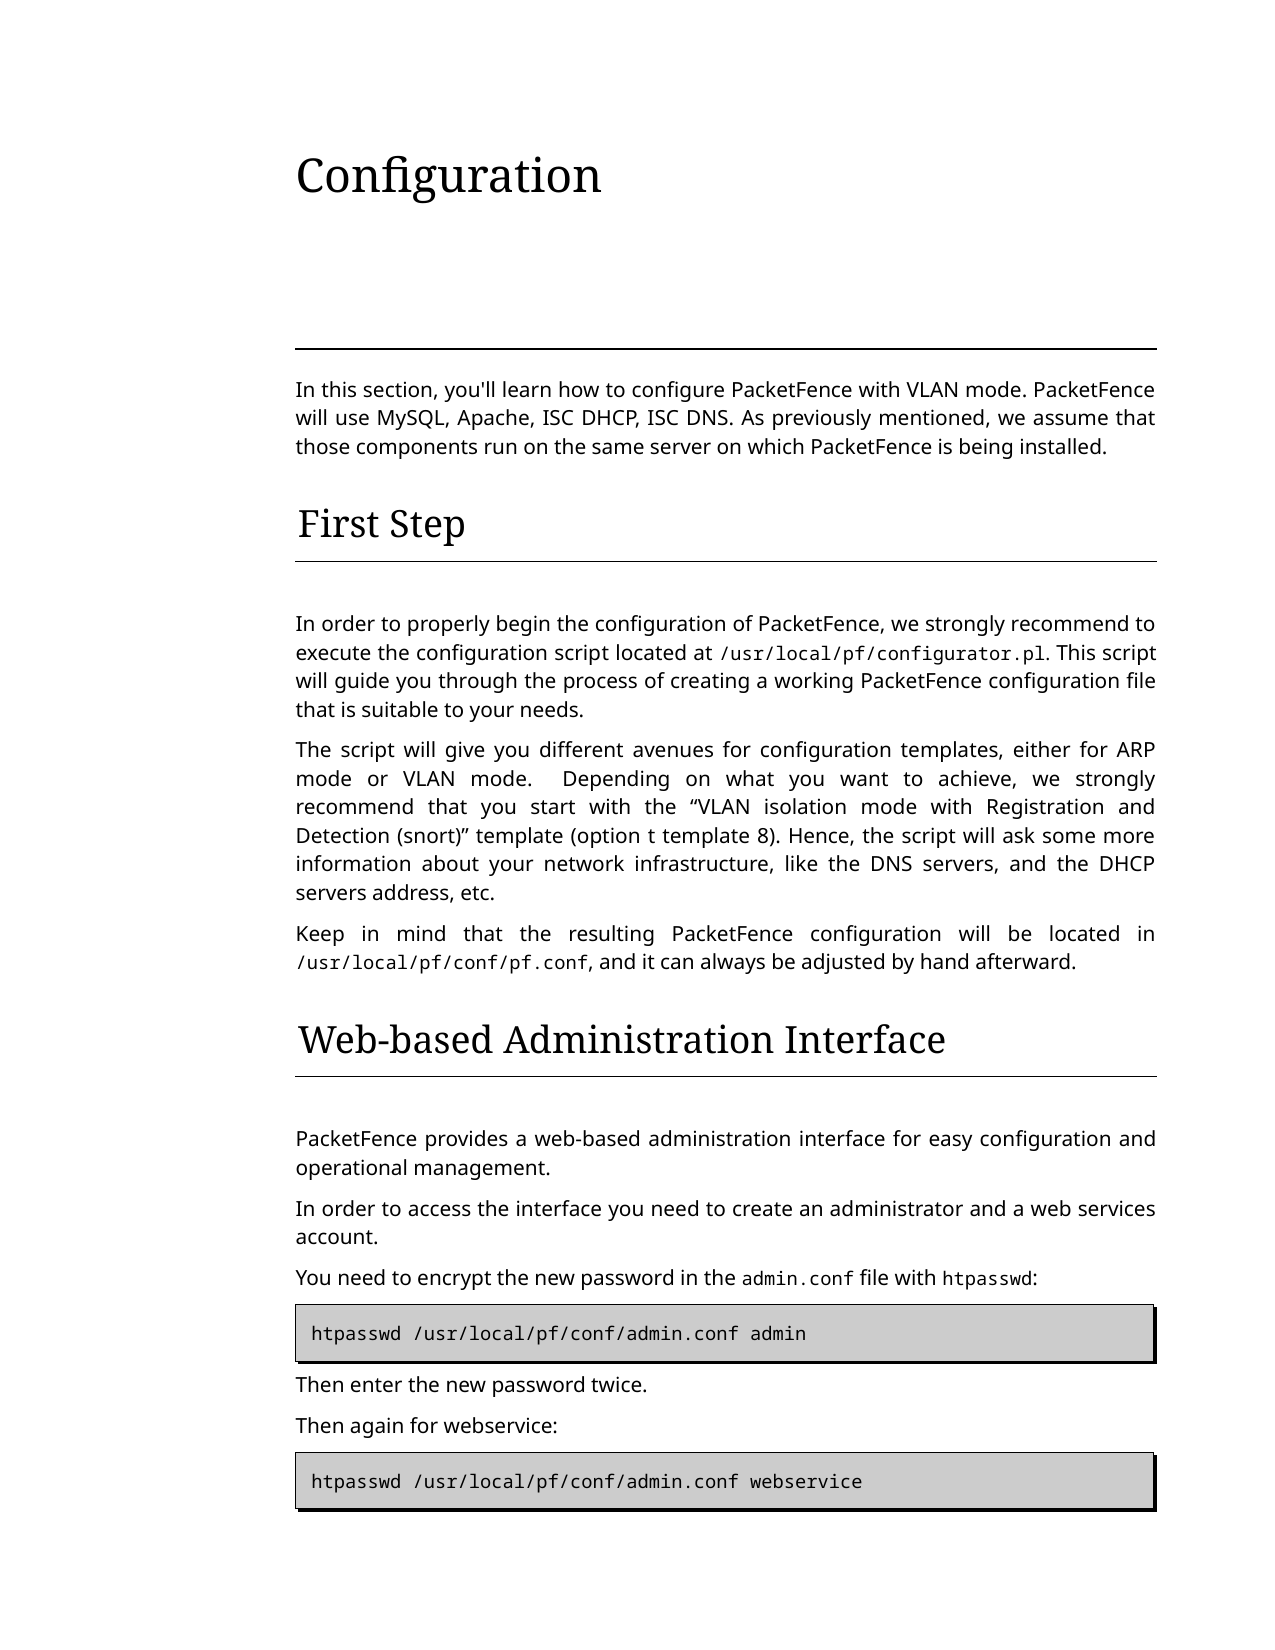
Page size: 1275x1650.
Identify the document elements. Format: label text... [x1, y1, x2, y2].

text Then again for webservice: [295, 1411, 1157, 1440]
text The script will give you different avenues for configuration templates, either for ARP mode or VLAN mode. Depending on what you want to achieve, we strongly recommend that you start with the “VLAN isolation mode with Registration and Detection (snort)” template (option t template 8). Hence, the script will ask some more information about your network infrastructure, like the DNS servers, and the DHCP servers address, etc. [295, 736, 1157, 906]
subtitle First Step [295, 498, 1157, 561]
text PacketFence provides a web-based administration interface for easy configuration and operational management. [295, 1124, 1157, 1181]
text In order to properly begin the configuration of PacketFence, we strongly recommend to execute the configuration script located at /usr/local/pf/configurator.pl. This script will guide you through the process of creating a working PacketFence configuration file that is suitable to your needs. [295, 609, 1157, 723]
text Keep in mind that the resulting PacketFence configuration will be located in /usr/local/pf/conf/pf.conf, and it can always be adjusted by hand afterward. [295, 919, 1157, 976]
text You need to encrypt the new password in the admin.conf file with htpasswd: [295, 1263, 1157, 1292]
text Then enter the new password twice. [295, 1370, 1157, 1399]
text htpasswd /usr/local/pf/conf/admin.conf webservice [296, 1453, 1153, 1508]
subtitle Configuration [295, 143, 1157, 348]
subtitle Web-based Administration Interface [295, 1013, 1157, 1076]
text In this section, you'll learn how to configure PacketFence with VLAN mode. PacketFence will use MySQL, Apache, ISC DHCP, ISC DNS. As previously mentioned, we assume that those components run on the same server on which PacketFence is being installed. [295, 375, 1157, 460]
text htpasswd /usr/local/pf/conf/admin.conf admin [296, 1305, 1153, 1361]
text In order to access the interface you need to create an administrator and a web services account. [295, 1194, 1157, 1251]
